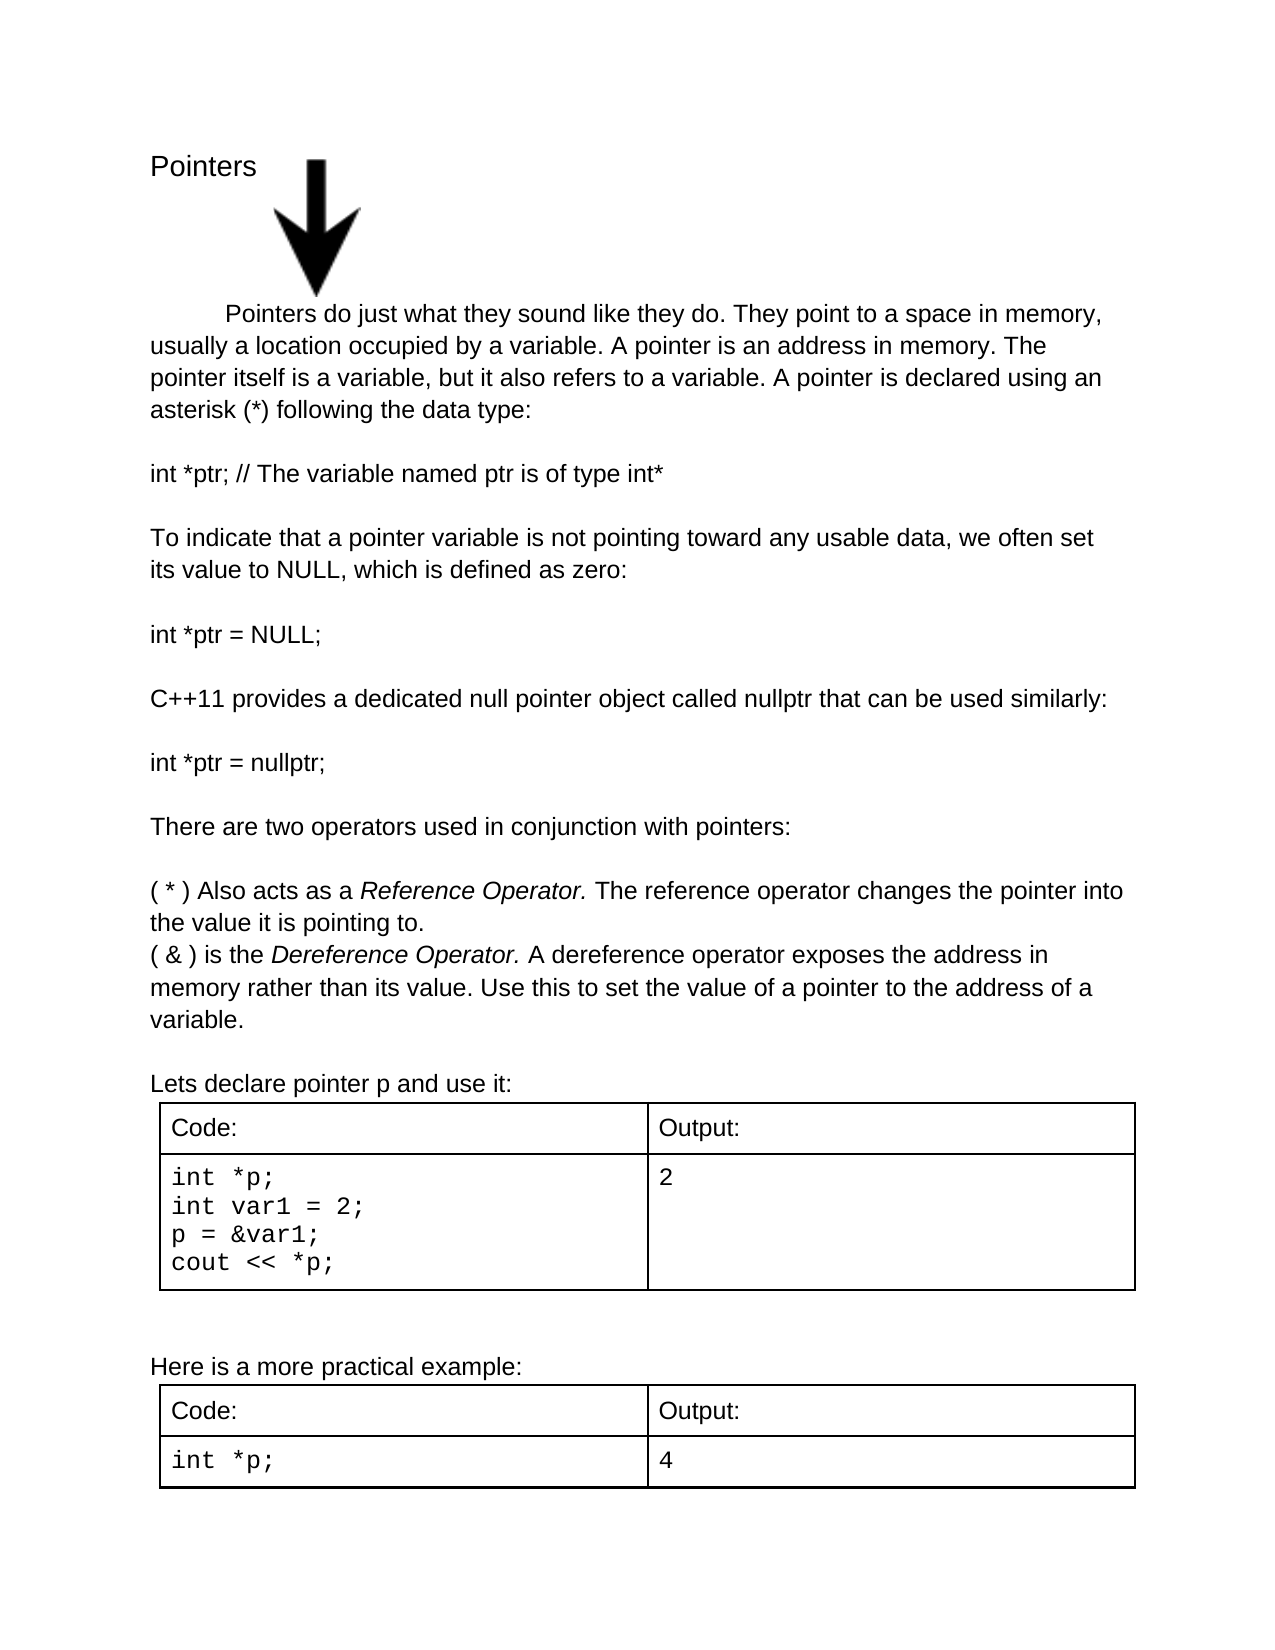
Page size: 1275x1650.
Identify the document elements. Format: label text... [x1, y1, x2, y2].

table_header Code: [161, 1104, 647, 1152]
text Here is a more practical example: [150, 1352, 1125, 1380]
text Pointers do just what they sound like they do. They point to a space in memory, usually a location occupied by a variable. A pointer is an address in memory. The pointer itself is a variable, but it also refers to a variable. A pointer is declared using an asterisk (*) following the data type: [150, 299, 1125, 424]
table_header Code: [161, 1386, 647, 1435]
text int *ptr = NULL; [150, 620, 1125, 648]
text ( & ) is the Dereference Operator. A dereference operator exposes the address in memory rather than its value. Use this to set the value of a pointer to the address of a variable. [150, 941, 1125, 1033]
text Lets declare pointer p and use it: [150, 1069, 1125, 1097]
text Pointers [150, 150, 1125, 183]
table_cell 4 [649, 1437, 1134, 1486]
text int *ptr; // The variable named ptr is of type int* [150, 460, 1125, 488]
table_cell int *p; [161, 1437, 647, 1486]
table_cell int *p; int var1 = 2; p = &var1; cout << *p; [161, 1155, 647, 1289]
text C++11 provides a dedicated null pointer object called nullptr that can be used similarly: [150, 684, 1125, 712]
table_header Output: [649, 1104, 1134, 1152]
text There are two operators used in conjunction with pointers: [150, 813, 1125, 841]
picture [273, 159, 361, 297]
text To indicate that a pointer variable is not pointing toward any usable data, we often set its value to NULL, which is defined as zero: [150, 524, 1125, 584]
table_header Output: [649, 1386, 1134, 1435]
text ( * ) Also acts as a Reference Operator. The reference operator changes the pointer into the value it is pointing to. [150, 877, 1125, 937]
table_cell 2 [649, 1155, 1134, 1289]
text int *ptr = nullptr; [150, 749, 1125, 777]
